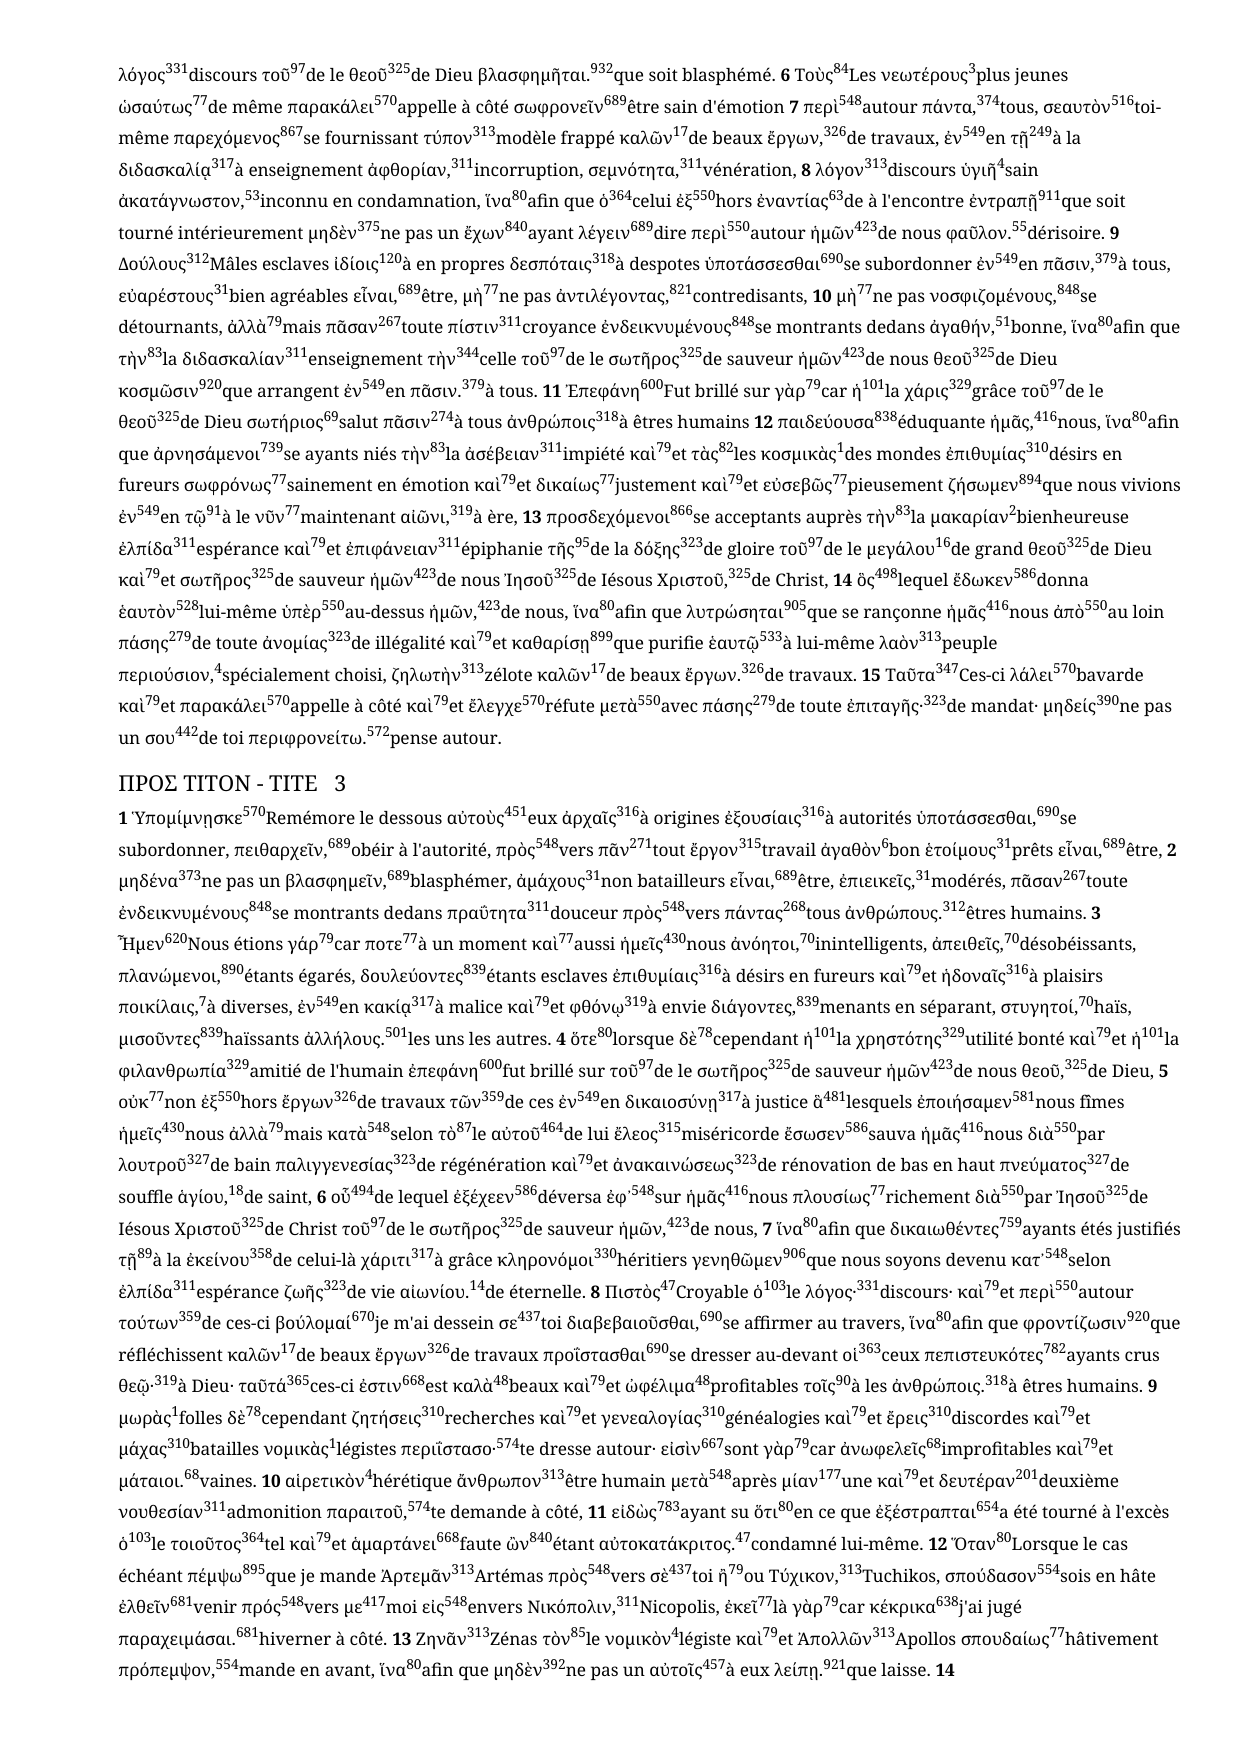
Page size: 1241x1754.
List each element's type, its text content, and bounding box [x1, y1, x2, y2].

text 1 Σὺ448Toi δὲ78cependant λάλει570bavarde ἃ481lesquels πρέπει668est remarquable τῇ350à celle ὑγιαινούσῃ826à étante sain διδασκαλίᾳ.317à enseignement. 2 Πρεσβύτας312Hommes anciens νηφαλίους52sobres εἶναι,689être, σεμνούς,31vénérables, σώφρονας,52sains d'émotions, ὑγιαίνοντας821étants sain τῇ89à la πίστει,317à croyance, τῇ89à la ἀγάπῃ,317à amour, τῇ89à la ὑπομονῇ·317à résistance· 3 πρεσβύτιδας310femmes anciennes ὡσαύτως77de même ἐν549en καταστήματι321à état ἱεροπρεπεῖς,50convenables aux sacrés, μὴ77ne pas διαβόλους50diablesses μηδὲ77ni cependant οἴνῳ319à vin πολλῷ275à nombreux δεδουλωμένας,793ayantes étées esclavagées, καλοδιδασκάλους,50bonnes enseignantes, 4 ἵνα80afin que σωφρονίζωσιν920que rendent sain d'émotion τὰς82les νέας50jeunes φιλάνδρους50affectionnées aux hommes εἶναι,689être, φιλοτέκνους50amies des enfants 5 σώφρονας50saines d'émotions ἁγνὰς50consacrées οἰκουργοὺς50gardiennes de maison ἀγαθάς,50bonnes, ὑποτασσομένας872étantes subordonnées τοῖς250à les ἰδίοις120à en propres ἀνδράσιν,318à hommes, ἵνα80afin que μὴ77ne pas ὁ103le λόγος331discours τοῦ97de le θεοῦ325de Dieu βλασφημῆται.932que soit blasphémé. 6 Τοὺς84Les νεωτέρους3plus jeunes ὡσαύτως77de même παρακάλει570appelle à côté σωφρονεῖν689être sain d'émotion 7 περὶ548autour πάντα,374tous, σεαυτὸν516toi-même παρεχόμενος867se fournissant τύπον313modèle frappé καλῶν17de beaux ἔργων,326de travaux, ἐν549en τῇ249à la διδασκαλίᾳ317à enseignement ἀφθορίαν,311incorruption, σεμνότητα,311vénération, 8 λόγον313discours ὑγιῆ4sain ἀκατάγνωστον,53inconnu en condamnation, ἵνα80afin que ὁ364celui ἐξ550hors ἐναντίας63de à l'encontre ἐντραπῇ911que soit tourné intérieurement μηδὲν375ne pas un ἔχων840ayant λέγειν689dire περὶ550autour ἡμῶν423de nous φαῦλον.55dérisoire. 9 Δούλους312Mâles esclaves ἰδίοις120à en propres δεσπόταις318à despotes ὑποτάσσεσθαι690se subordonner ἐν549en πᾶσιν,379à tous, εὐαρέστους31bien agréables εἶναι,689être, μὴ77ne pas ἀντιλέγοντας,821contredisants, 10 μὴ77ne pas νοσφιζομένους,848se détournants, ἀλλὰ79mais πᾶσαν267toute πίστιν311croyance ἐνδεικνυμένους848se montrants dedans ἀγαθήν,51bonne, ἵνα80afin que τὴν83la διδασκαλίαν311enseignement τὴν344celle τοῦ97de le σωτῆρος325de sauveur ἡμῶν423de nous θεοῦ325de Dieu κοσμῶσιν920que arrangent ἐν549en πᾶσιν.379à tous. 11 Ἐπεφάνη600Fut brillé sur γὰρ79car ἡ101la χάρις329grâce τοῦ97de le θεοῦ325de Dieu σωτήριος69salut πᾶσιν274à tous ἀνθρώποις318à êtres humains 12 παιδεύουσα838éduquante ἡμᾶς,416nous, ἵνα80afin que ἀρνησάμενοι739se ayants niés τὴν83la ἀσέβειαν311impiété καὶ79et τὰς82les κοσμικὰς1des mondes ἐπιθυμίας310désirs en fureurs σωφρόνως77sainement en émotion καὶ79et δικαίως77justement καὶ79et εὐσεβῶς77pieusement ζήσωμεν894que nous vivions ἐν549en τῷ91à le νῦν77maintenant αἰῶνι,319à ère, 13 προσδεχόμενοι866se acceptants auprès τὴν83la μακαρίαν2bienheureuse ἐλπίδα311espérance καὶ79et ἐπιφάνειαν311épiphanie τῆς95de la δόξης323de gloire τοῦ97de le μεγάλου16de grand θεοῦ325de Dieu καὶ79et σωτῆρος325de sauveur ἡμῶν423de nous Ἰησοῦ325de Iésous Χριστοῦ,325de Christ, 14 ὃς498lequel ἔδωκεν586donna ἑαυτὸν528lui-même ὑπὲρ550au-dessus ἡμῶν,423de nous, ἵνα80afin que λυτρώσηται905que se rançonne ἡμᾶς416nous ἀπὸ550au loin πάσης279de toute ἀνομίας323de illégalité καὶ79et καθαρίσῃ899que purifie ἑαυτῷ533à lui-même λαὸν313peuple περιούσιον,4spécialement choisi, ζηλωτὴν313zélote καλῶν17de beaux ἔργων.326de travaux. 15 Ταῦτα347Ces-ci λάλει570bavarde καὶ79et παρακάλει570appelle à côté καὶ79et ἔλεγχε570réfute μετὰ550avec πάσης279de toute ἐπιταγῆς·323de mandat· μηδείς390ne pas un σου442de toi περιφρονείτω.572pense autour. [118, 59, 1181, 749]
text ΠΡΟΣ ΤΙΤΟΝ - TITE 3 [118, 768, 1181, 798]
text 1 Ὑπομίμνῃσκε570Remémore le dessous αὐτοὺς451eux ἀρχαῖς316à origines ἐξουσίαις316à autorités ὑποτάσσεσθαι,690se subordonner, πειθαρχεῖν,689obéir à l'autorité, πρὸς548vers πᾶν271tout ἔργον315travail ἀγαθὸν6bon ἑτοίμους31prêts εἶναι,689être, 2 μηδένα373ne pas un βλασφημεῖν,689blasphémer, ἀμάχους31non batailleurs εἶναι,689être, ἐπιεικεῖς,31modérés, πᾶσαν267toute ἐνδεικνυμένους848se montrants dedans πραΰτητα311douceur πρὸς548vers πάντας268tous ἀνθρώπους.312êtres humains. 3 Ἦμεν620Nous étions γάρ79car ποτε77à un moment καὶ77aussi ἡμεῖς430nous ἀνόητοι,70inintelligents, ἀπειθεῖς,70désobéissants, πλανώμενοι,890étants égarés, δουλεύοντες839étants esclaves ἐπιθυμίαις316à désirs en fureurs καὶ79et ἡδοναῖς316à plaisirs ποικίλαις,7à diverses, ἐν549en κακίᾳ317à malice καὶ79et φθόνῳ319à envie διάγοντες,839menants en séparant, στυγητοί,70haïs, μισοῦντες839haïssants ἀλλήλους.501les uns les autres. 4 ὅτε80lorsque δὲ78cependant ἡ101la χρηστότης329utilité bonté καὶ79et ἡ101la φιλανθρωπία329amitié de l'humain ἐπεφάνη600fut brillé sur τοῦ97de le σωτῆρος325de sauveur ἡμῶν423de nous θεοῦ,325de Dieu, 5 οὐκ77non ἐξ550hors ἔργων326de travaux τῶν359de ces ἐν549en δικαιοσύνῃ317à justice ἃ481lesquels ἐποιήσαμεν581nous fîmes ἡμεῖς430nous ἀλλὰ79mais κατὰ548selon τὸ87le αὐτοῦ464de lui ἔλεος315miséricorde ἔσωσεν586sauva ἡμᾶς416nous διὰ550par λουτροῦ327de bain παλιγγενεσίας323de régénération καὶ79et ἀνακαινώσεως323de rénovation de bas en haut πνεύματος327de souffle ἁγίου,18de saint, 6 οὗ494de lequel ἐξέχεεν586déversa ἐφ᾽548sur ἡμᾶς416nous πλουσίως77richement διὰ550par Ἰησοῦ325de Iésous Χριστοῦ325de Christ τοῦ97de le σωτῆρος325de sauveur ἡμῶν,423de nous, 7 ἵνα80afin que δικαιωθέντες759ayants étés justifiés τῇ89à la ἐκείνου358de celui-là χάριτι317à grâce κληρονόμοι330héritiers γενηθῶμεν906que nous soyons devenu κατ᾽548selon ἐλπίδα311espérance ζωῆς323de vie αἰωνίου.14de éternelle. 8 Πιστὸς47Croyable ὁ103le λόγος·331discours· καὶ79et περὶ550autour τούτων359de ces-ci βούλομαί670je m'ai dessein σε437toi διαβεβαιοῦσθαι,690se affirmer au travers, ἵνα80afin que φροντίζωσιν920que réfléchissent καλῶν17de beaux ἔργων326de travaux προΐστασθαι690se dresser au-devant οἱ363ceux πεπιστευκότες782ayants crus θεῷ·319à Dieu· ταῦτά365ces-ci ἐστιν668est καλὰ48beaux καὶ79et ὠφέλιμα48profitables τοῖς90à les ἀνθρώποις.318à êtres humains. 9 μωρὰς1folles δὲ78cependant ζητήσεις310recherches καὶ79et γενεαλογίας310généalogies καὶ79et ἔρεις310discordes καὶ79et μάχας310batailles νομικὰς1légistes περιΐστασο·574te dresse autour· εἰσὶν667sont γὰρ79car ἀνωφελεῖς68improfitables καὶ79et μάταιοι.68vaines. 10 αἱρετικὸν4hérétique ἄνθρωπον313être humain μετὰ548après μίαν177une καὶ79et δευτέραν201deuxième νουθεσίαν311admonition παραιτοῦ,574te demande à côté, 11 εἰδὼς783ayant su ὅτι80en ce que ἐξέστραπται654a été tourné à l'excès ὁ103le τοιοῦτος364tel καὶ79et ἁμαρτάνει668faute ὢν840étant αὐτοκατάκριτος.47condamné lui-même. 12 Ὅταν80Lorsque le cas échéant πέμψω895que je mande Ἀρτεμᾶν313Artémas πρὸς548vers σὲ437toi ἢ79ou Τύχικον,313Tuchikos, σπούδασον554sois en hâte ἐλθεῖν681venir πρός548vers με417moi εἰς548envers Νικόπολιν,311Nicopolis, ἐκεῖ77là γὰρ79car κέκρικα638j'ai jugé παραχειμάσαι.681hiverner à côté. 13 Ζηνᾶν313Zénas τὸν85le νομικὸν4légiste καὶ79et Ἀπολλῶν313Apollos σπουδαίως77hâtivement πρόπεμψον,554mande en avant, ἵνα80afin que μηδὲν392ne pas un αὐτοῖς457à eux λείπῃ.921que laisse. 14 μανθανέτωσαν571apprennent δὲ78cependant καὶ77aussi οἱ102les ἡμέτεροι426nôtres καλῶν17de beaux ἔργων326de travaux προΐστασθαι690se dresser au-devant εἰς548envers τὰς82les ἀναγκαίας1nécessaires χρείας,310besoins, ἵνα80afin que μὴ77ne pas ὦσιν920que soient ἄκαρποι.46sans fruits. 15 Ἀσπάζονταί673Se saluent σε437toi οἱ363ceux μετ᾽550avec ἐμοῦ424de moi πάντες.389tous. ἄσπασαι558te salue τοὺς345ceux φιλοῦντας821affectionnants ἡμᾶς416nous ἐν549en πίστει.317à croyance. Ἡ101La χάρις329grâce μετὰ550avec πάντων383de tous ὑμῶν.441de vous. [118, 802, 1181, 1682]
